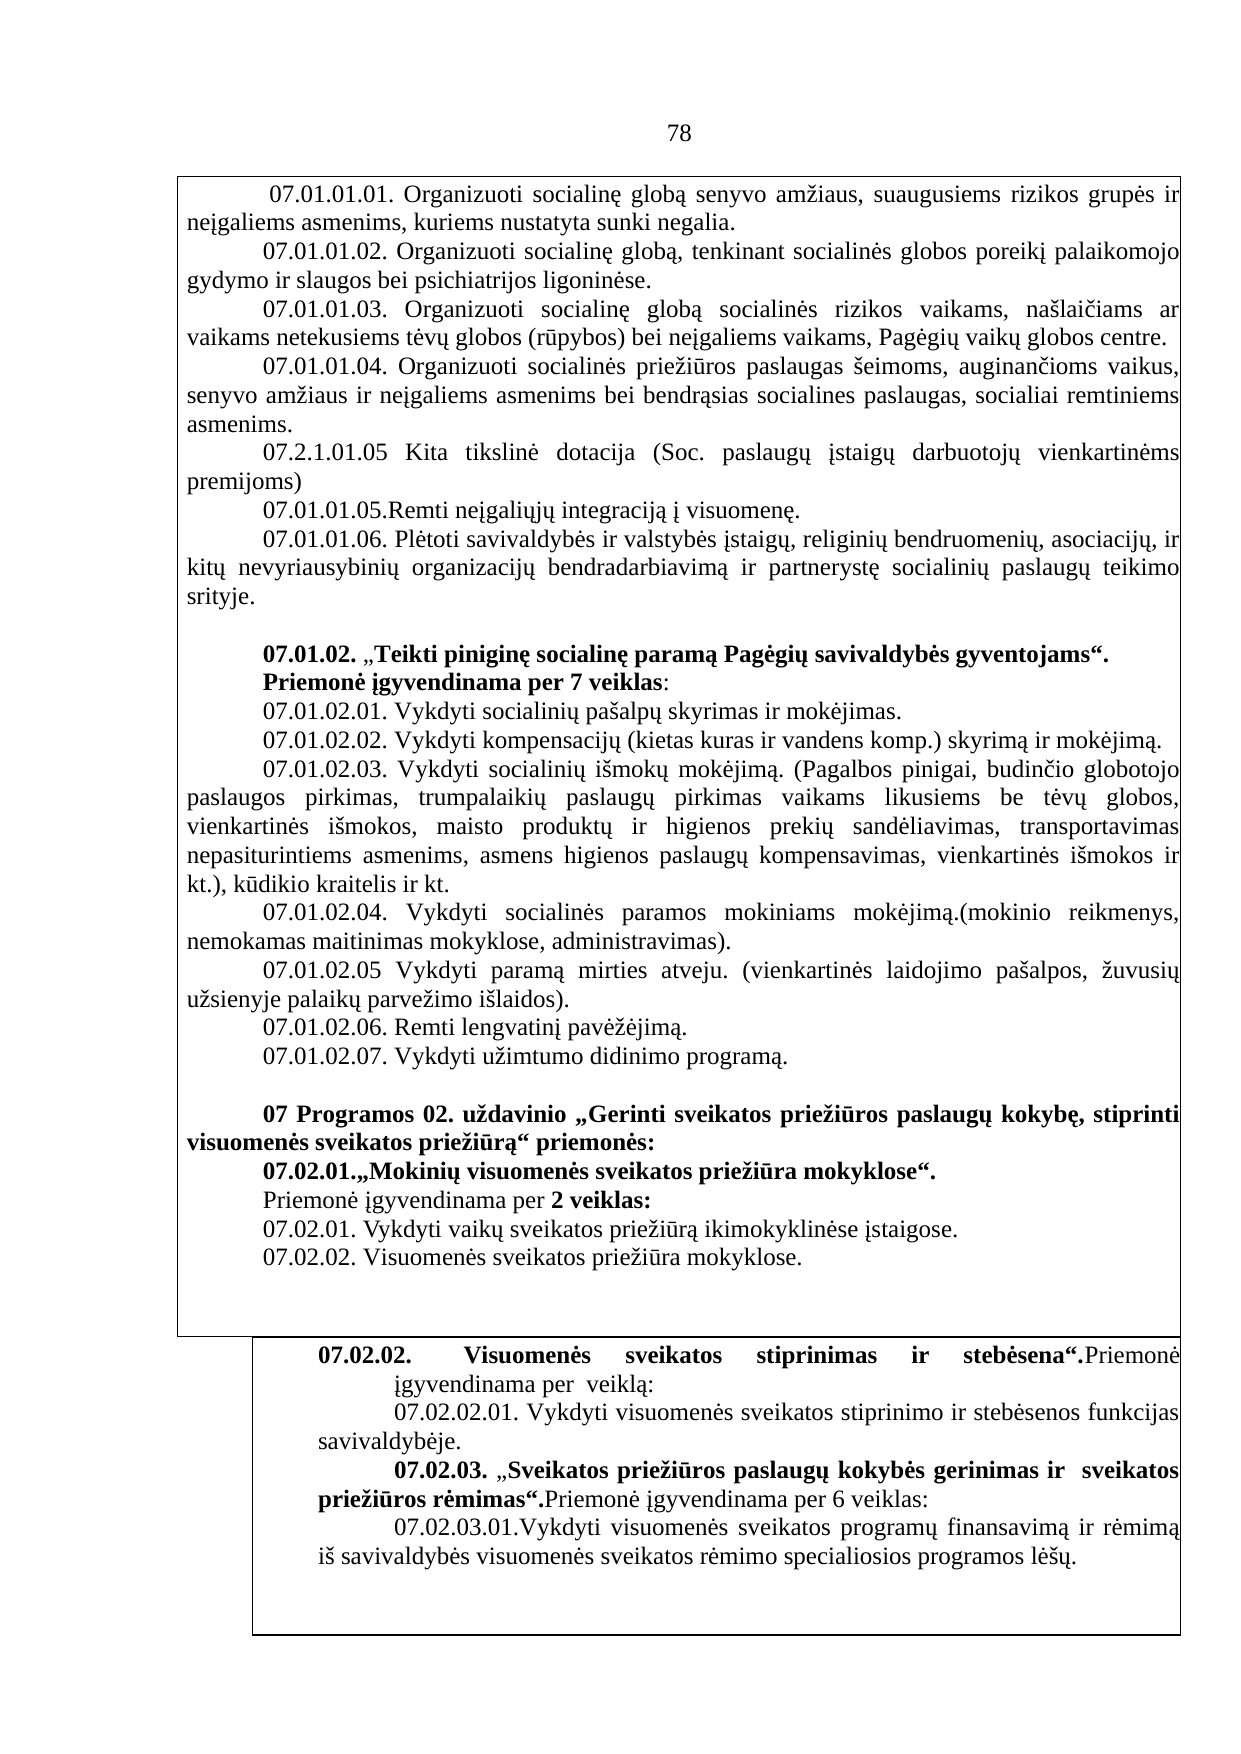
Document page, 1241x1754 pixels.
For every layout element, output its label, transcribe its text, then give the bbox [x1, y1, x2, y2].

text 07.01.01.01. Organizuoti socialinę globą senyvo amžiaus, suaugusiems rizikos grupės ir neįgaliems asmenims, kuriems nustatyta sunki negalia. [178, 177, 1180, 233]
text 07.02.02. Visuomenės sveikatos stiprinimas ir stebėsena“.Priemonė įgyvendinama per veiklą: [253, 1338, 1180, 1394]
text 07.02.02.01. Vykdyti visuomenės sveikatos stiprinimo ir stebėsenos funkcijas savivaldybėje. [253, 1394, 1180, 1452]
text Priemonė įgyvendinama per 7 veiklas: [178, 664, 1180, 693]
text 07.02.01.„Mokinių visuomenės sveikatos priežiūra mokyklose“. [178, 1153, 1180, 1182]
text 07.01.02.01. Vykdyti socialinių pašalpų skyrimas ir mokėjimas. [178, 693, 1180, 722]
text 07.01.01.03. Organizuoti socialinę globą socialinės rizikos vaikams, našlaičiams ar vaikams netekusiems tėvų globos (rūpybos) bei neįgaliems vaikams, Pagėgių vaikų globos centre. [178, 291, 1180, 348]
text 07.01.01.05.Remti neįgaliųjų integraciją į visuomenę. [178, 492, 1180, 521]
text 07.01.01.04. Organizuoti socialinės priežiūros paslaugas šeimoms, auginančioms vaikus, senyvo amžiaus ir neįgaliems asmenims bei bendrąsias socialines paslaugas, socialiai remtiniems asmenims. [178, 348, 1180, 434]
text 07.01.01.06. Plėtoti savivaldybės ir valstybės įstaigų, religinių bendruomenių, asociacijų, ir kitų nevyriausybinių organizacijų bendradarbiavimą ir partnerystę socialinių paslaugų teikimo srityje. [178, 521, 1180, 610]
text 07.01.02.06. Remti lengvatinį pavėžėjimą. [178, 1009, 1180, 1038]
text 07.02.03.01.Vykdyti visuomenės sveikatos programų finansavimą ir rėmimą iš savivaldybės visuomenės sveikatos rėmimo specialiosios programos lėšų. [253, 1509, 1180, 1634]
text 07.02.03. „Sveikatos priežiūros paslaugų kokybės gerinimas ir sveikatos priežiūros rėmimas“.Priemonė įgyvendinama per 6 veiklas: [253, 1452, 1180, 1509]
text Priemonė įgyvendinama per 2 veiklas: [178, 1182, 1180, 1211]
text 07.01.02.07. Vykdyti užimtumo didinimo programą. [178, 1038, 1180, 1070]
text 07.02.01. Vykdyti vaikų sveikatos priežiūrą ikimokyklinėse įstaigose. [178, 1211, 1180, 1239]
text 07 Programos 02. uždavinio „Gerinti sveikatos priežiūros paslaugų kokybę, stiprinti visuomenės sveikatos priežiūrą“ priemonės: [178, 1096, 1180, 1153]
text 07.01.02.03. Vykdyti socialinių išmokų mokėjimą. (Pagalbos pinigai, budinčio globotojo paslaugos pirkimas, trumpalaikių paslaugų pirkimas vaikams likusiems be tėvų globos, vienkartinės išmokos, maisto produktų ir higienos prekių sandėliavimas, transportavimas nepasiturintiems asmenims, asmens higienos paslaugų kompensavimas, vienkartinės išmokos ir kt.), kūdikio kraitelis ir kt. [178, 751, 1180, 894]
text 07.01.02. „Teikti piniginę socialinę paramą Pagėgių savivaldybės gyventojams“. [178, 636, 1180, 664]
text 07.01.01.02. Organizuoti socialinę globą, tenkinant socialinės globos poreikį palaikomojo gydymo ir slaugos bei psichiatrijos ligoninėse. [178, 233, 1180, 291]
text 07.02.02. Visuomenės sveikatos priežiūra mokyklose. [178, 1239, 1180, 1336]
text 07.01.02.02. Vykdyti kompensacijų (kietas kuras ir vandens komp.) skyrimą ir mokėjimą. [178, 722, 1180, 751]
text 07.2.1.01.05 Kita tikslinė dotacija (Soc. paslaugų įstaigų darbuotojų vienkartinėms premijoms) [178, 434, 1180, 492]
text 07.01.02.04. Vykdyti socialinės paramos mokiniams mokėjimą.(mokinio reikmenys, nemokamas maitinimas mokyklose, administravimas). [178, 894, 1180, 952]
text 07.01.02.05 Vykdyti paramą mirties atveju. (vienkartinės laidojimo pašalpos, žuvusių užsienyje palaikų parvežimo išlaidos). [178, 952, 1180, 1009]
